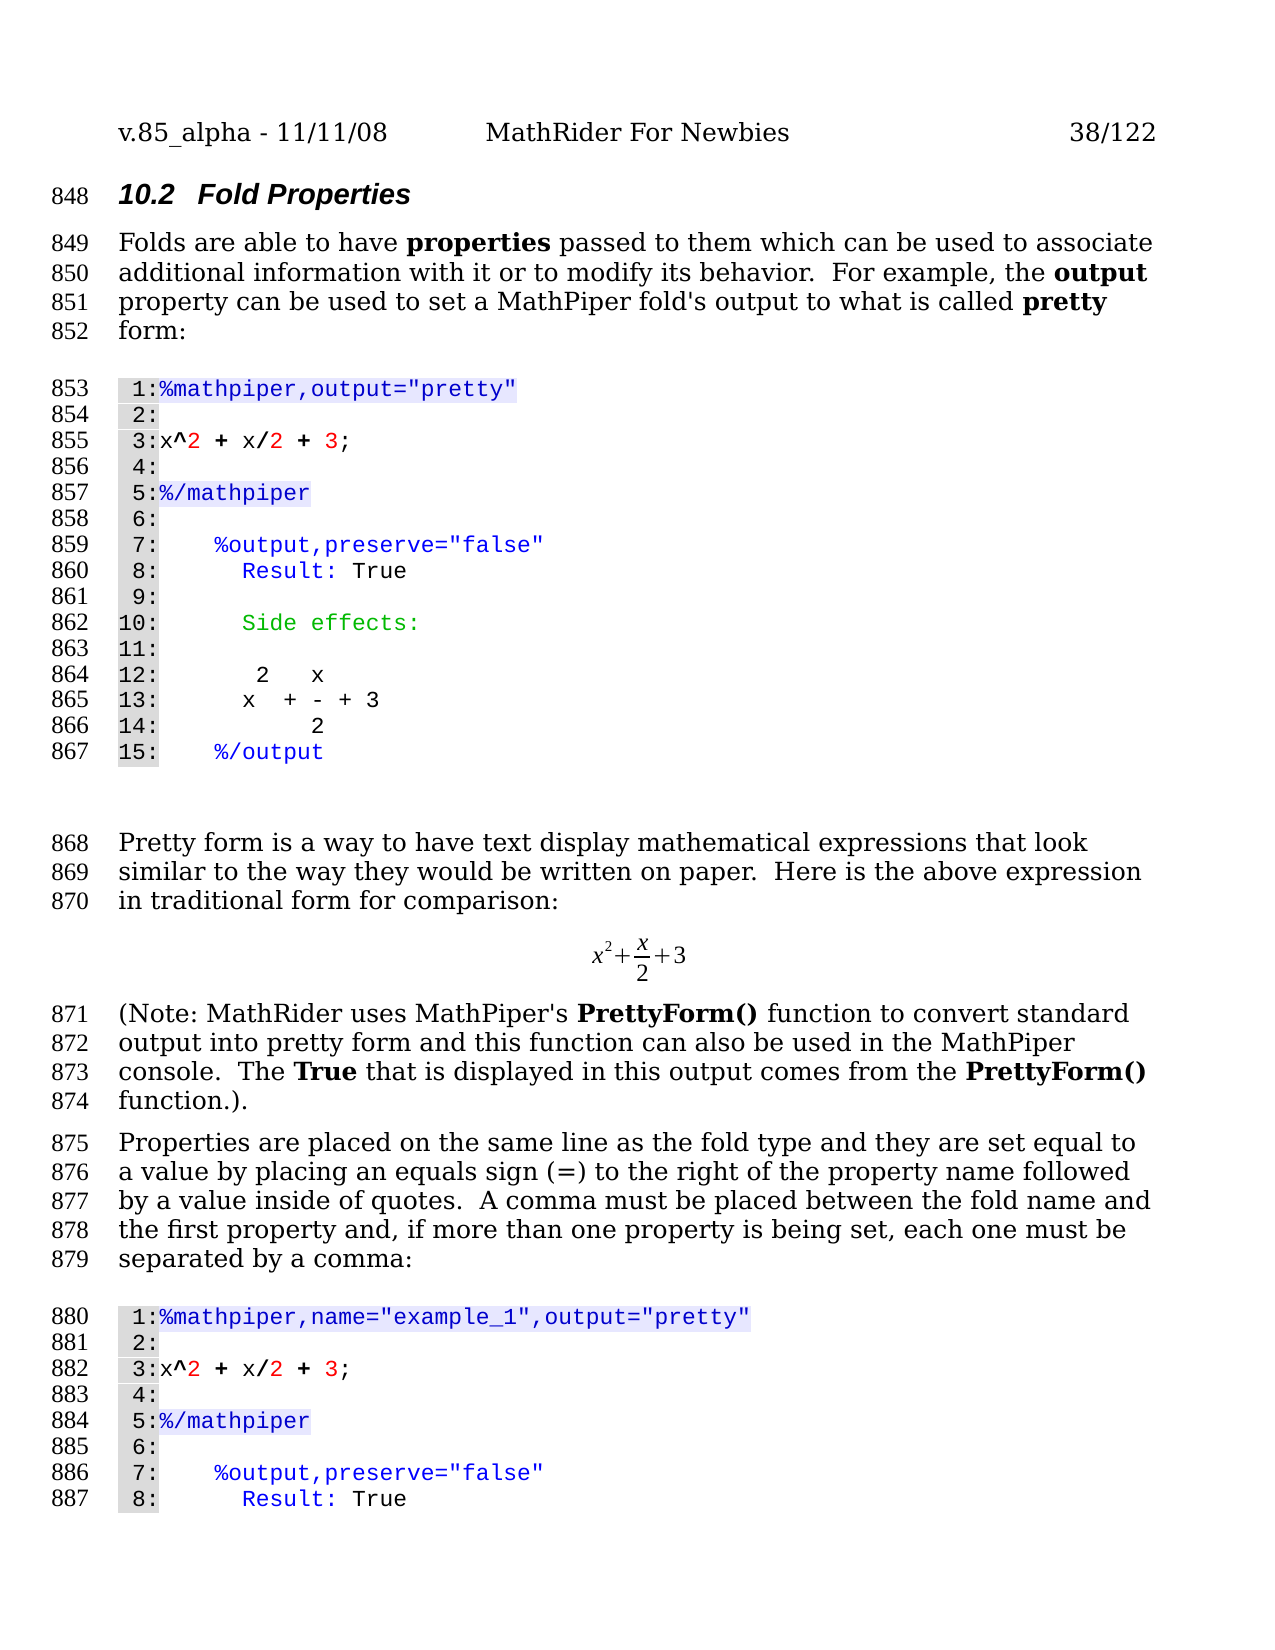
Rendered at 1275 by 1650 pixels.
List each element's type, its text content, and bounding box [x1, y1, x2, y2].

text 15: %/output [118, 741, 1157, 767]
text 3:x^2 + x/2 + 3; [118, 1357, 1157, 1383]
subtitle Fold Properties [118, 177, 1157, 210]
text Folds are able to have properties passed to them which can be used to associate additional information with it or to modify its behavior. For example, the output property can be used to set a MathPiper fold's output to what is called pretty form: [118, 228, 1157, 346]
text 10: Side effects: [118, 611, 1157, 637]
text 7: %output,preserve="false" [118, 533, 1157, 559]
text 5:%/mathpiper [118, 481, 1157, 507]
text 2: [118, 403, 1157, 429]
text 9: [118, 585, 1157, 611]
text 3:x^2 + x/2 + 3; [118, 429, 1157, 455]
text 4: [118, 1383, 1157, 1409]
text 12: 2 x [118, 663, 1157, 689]
text 7: %output,preserve="false" [118, 1461, 1157, 1487]
text 8: Result: True [118, 1487, 1157, 1513]
text Pretty form is a way to have text display mathematical expressions that look similar to the way they would be written on paper. Here is the above expression in traditional form for comparison: [118, 828, 1157, 916]
text 11: [118, 637, 1157, 663]
text Properties are placed on the same line as the fold type and they are set equal to a value by placing an equals sign (=) to the right of the property name followed by a value inside of quotes. A comma must be placed between the fold name and the first property and, if more than one property is being set, each one must be separated by a comma: [118, 1128, 1157, 1274]
text 8: Result: True [118, 559, 1157, 585]
text 5:%/mathpiper [118, 1409, 1157, 1435]
text 1:%mathpiper,name="example_1",output="pretty" [118, 1306, 1157, 1332]
text 4: [118, 455, 1157, 481]
text 6: [118, 507, 1157, 533]
text 2: [118, 1332, 1157, 1357]
text 1:%mathpiper,output="pretty" [118, 378, 1157, 403]
text 6: [118, 1435, 1157, 1461]
text 14: 2 [118, 715, 1157, 741]
text 13: x + - + 3 [118, 689, 1157, 715]
text (Note: MathRider uses MathPiper's PrettyForm() function to convert standard output into pretty form and this function can also be used in the MathPiper console. The True that is displayed in this output comes from the PrettyForm() function.). [118, 999, 1157, 1116]
